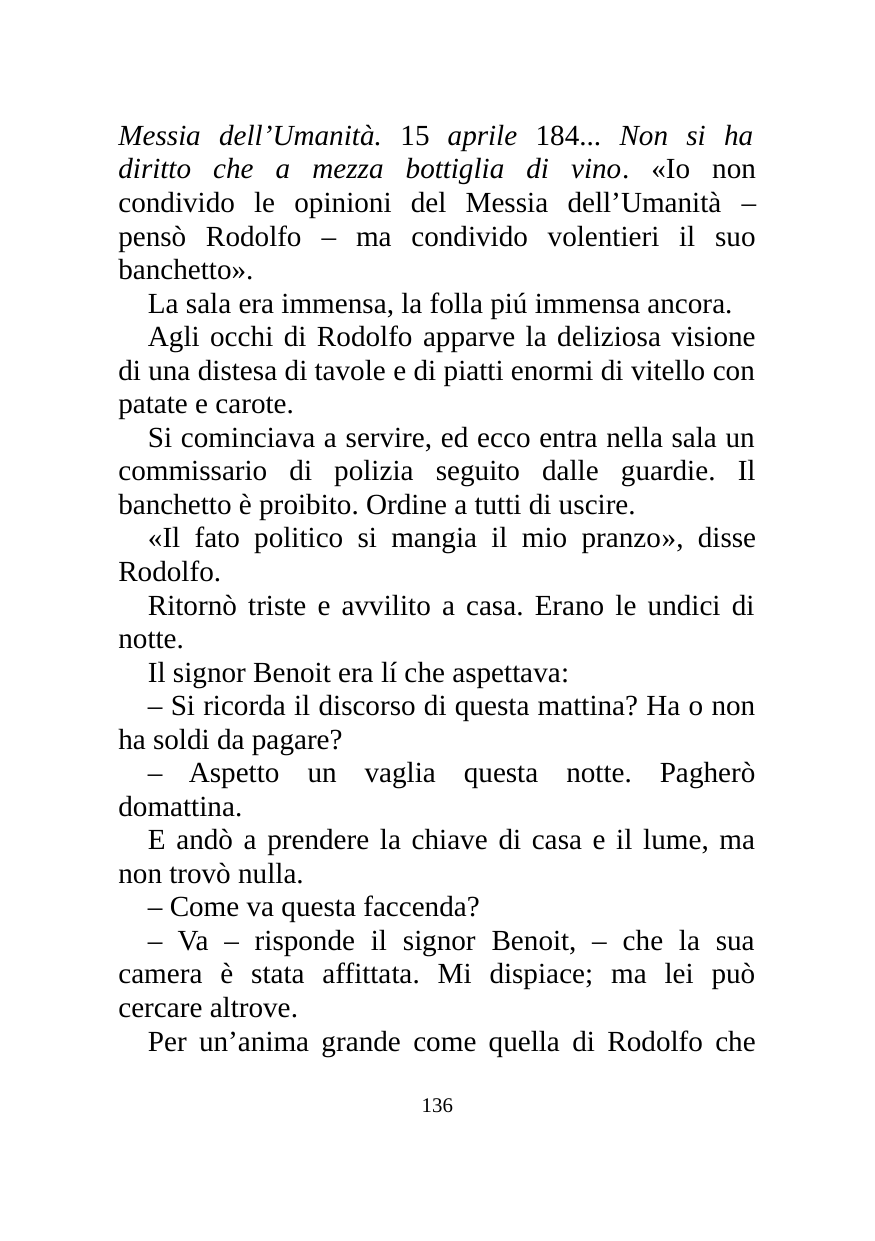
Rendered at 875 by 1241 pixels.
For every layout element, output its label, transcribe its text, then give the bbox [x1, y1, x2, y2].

text Ritornò triste e avvilito a casa. Erano le undici di notte. [118, 588, 756, 655]
text E andò a prendere la chiave di casa e il lume, ma non trovò nulla. [118, 822, 756, 889]
text La sala era immensa, la folla piú immensa ancora. [118, 286, 756, 319]
text «Il fato politico si mangia il mio pranzo», disse Rodolfo. [118, 521, 756, 588]
text ‒ Si ricorda il discorso di questa mattina? Ha o non ha soldi da pagare? [118, 688, 756, 755]
text ‒ Va ‒ risponde il signor Benoit, ‒ che la sua camera è stata affittata. Mi dispiace; ma lei può cercare altrove. [118, 923, 756, 1024]
text Si cominciava a servire, ed ecco entra nella sala un commissario di polizia seguito dalle guardie. Il banchetto è proibito. Ordine a tutti di uscire. [118, 420, 756, 521]
text Messia dell’Umanità. 15 aprile 184... Non si ha diritto che a mezza bottiglia di vino. «Io non condivido le opinioni del Messia dell’Umanità ‒ pensò Rodolfo ‒ ma condivido volentieri il suo banchetto». [118, 118, 756, 286]
text Il signor Benoit era lí che aspettava: [118, 655, 756, 688]
text ‒ Come va questa faccenda? [118, 889, 756, 923]
text Per un’anima grande come quella di Rodolfo che [118, 1024, 756, 1057]
text Agli occhi di Rodolfo apparve la deliziosa visione di una distesa di tavole e di piatti enormi di vitello con patate e carote. [118, 319, 756, 420]
text ‒ Aspetto un vaglia questa notte. Pagherò domattina. [118, 755, 756, 822]
